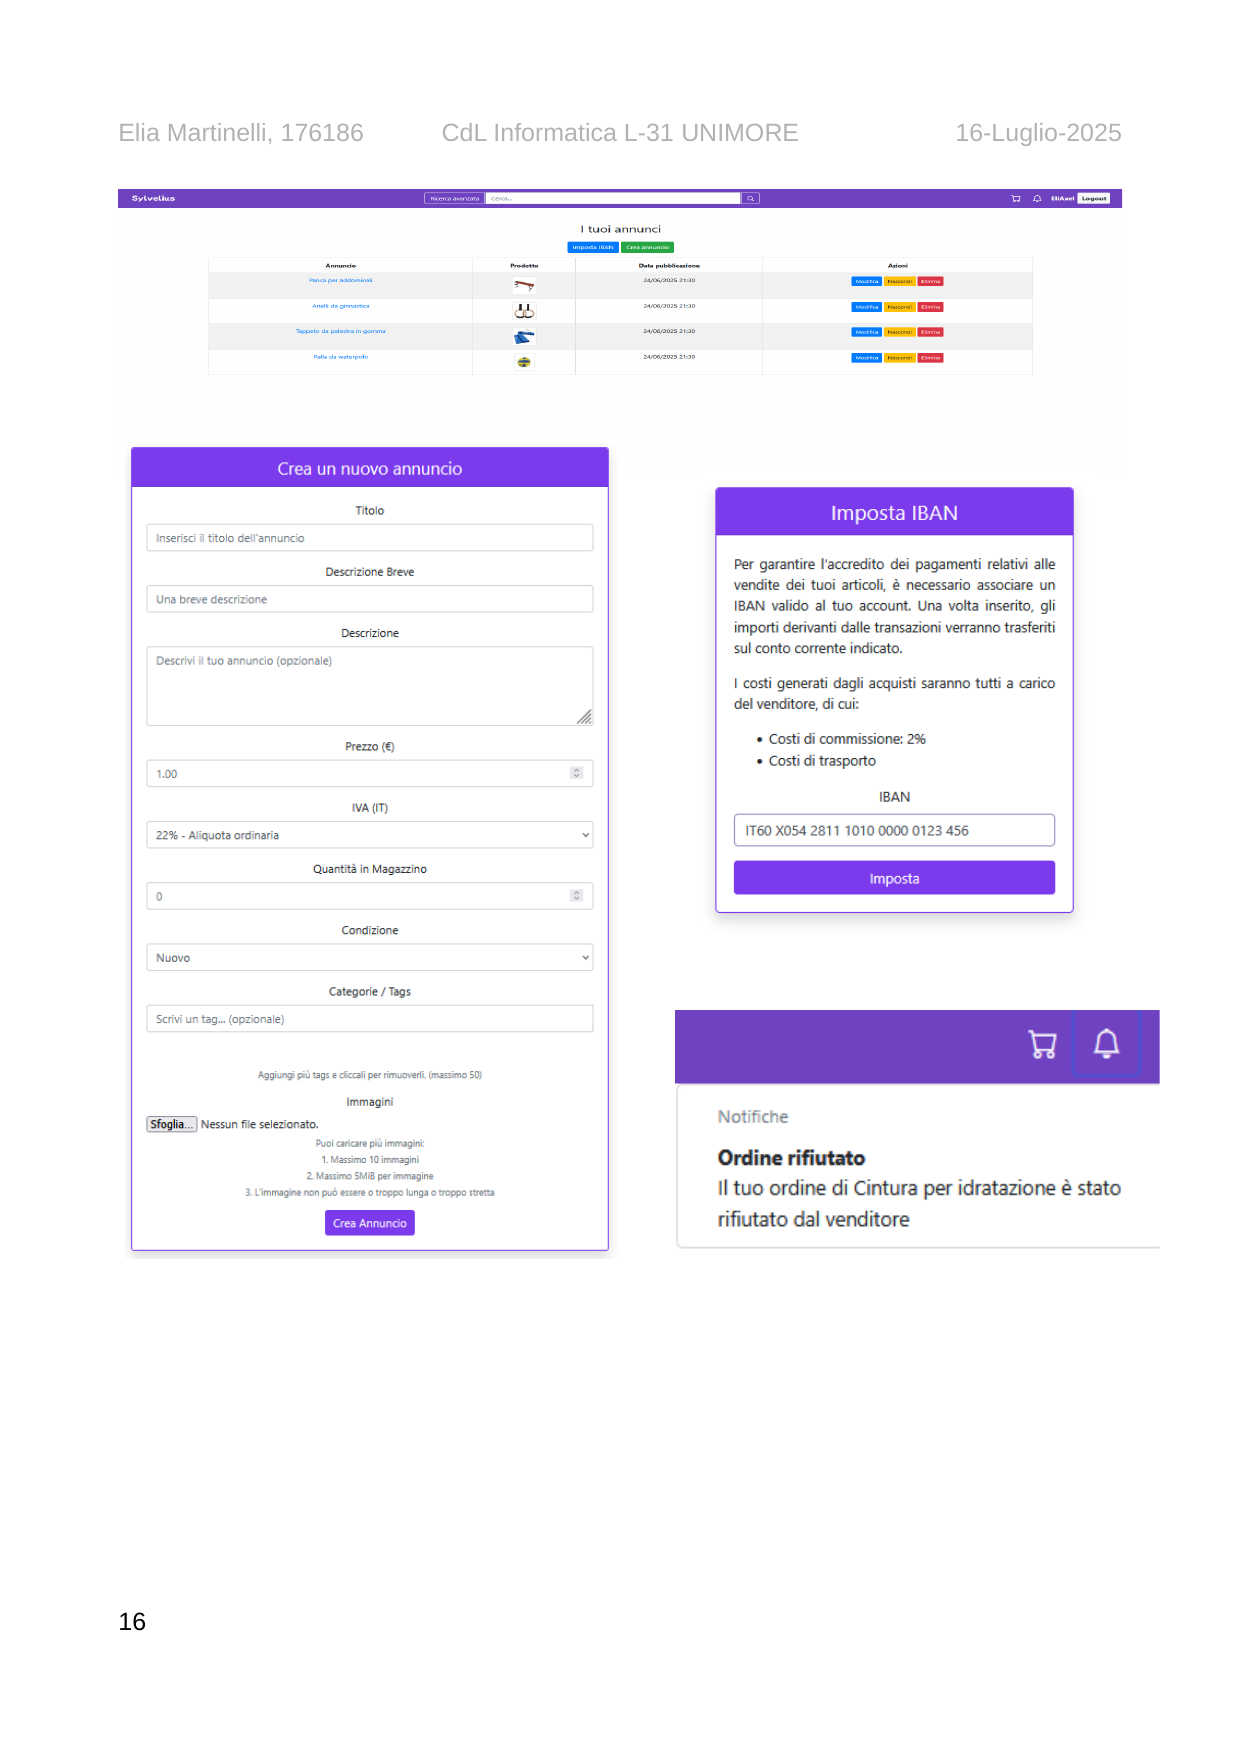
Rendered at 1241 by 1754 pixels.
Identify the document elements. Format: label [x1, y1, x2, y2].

picture [118, 189, 1123, 1259]
picture [675, 1010, 1160, 1255]
